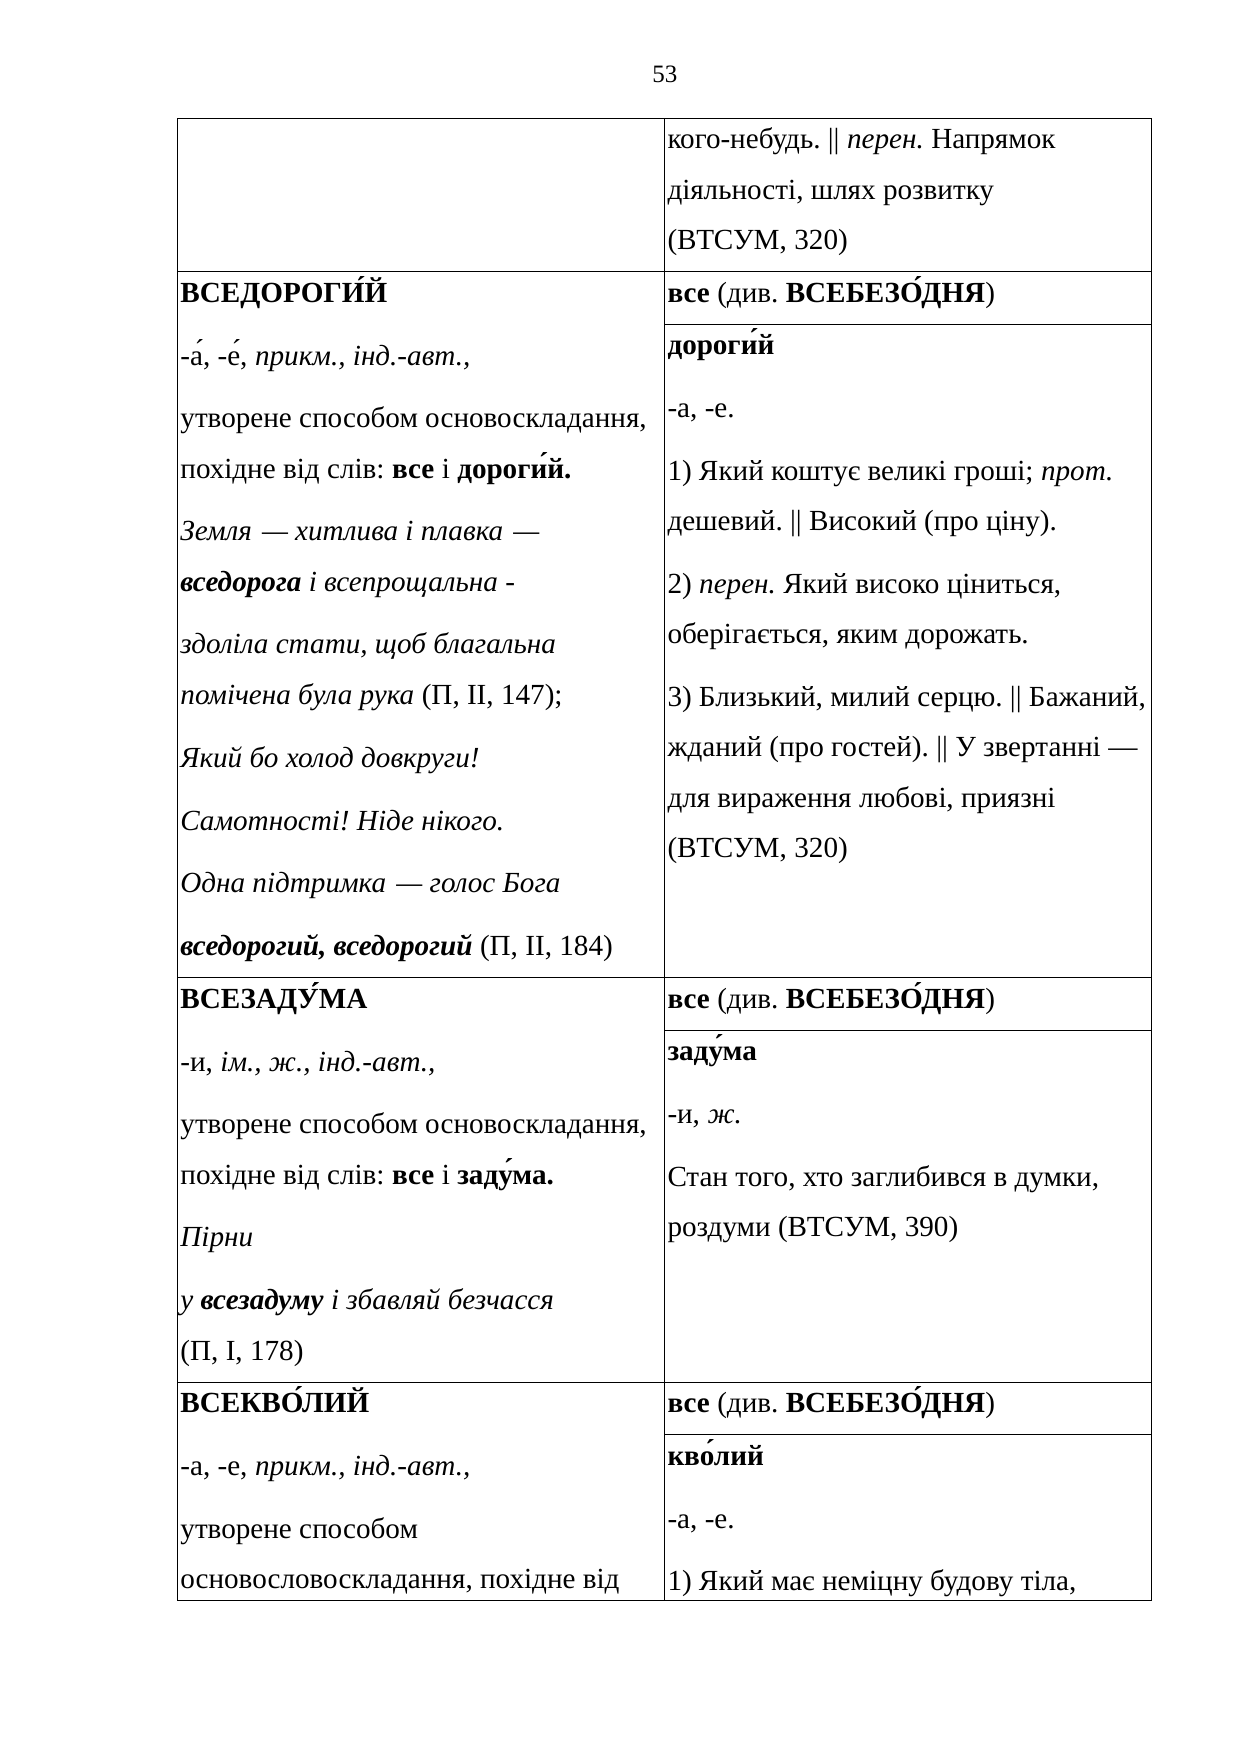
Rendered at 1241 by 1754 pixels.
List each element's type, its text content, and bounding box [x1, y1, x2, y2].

table_cell кво́лий -а, -е. 1) Який має неміцну будову тіла, [665, 1435, 1151, 1600]
table_cell кого-небудь. || перен. Напрямок діяльності, шлях розвитку (ВТСУМ, 320) [665, 119, 1151, 271]
table_cell дороги́й -а, -е. 1) Який коштує великі гроші; прот. дешевий. || Високий (про ціну). 2) перен. Який високо ціниться, оберігається, яким дорожать. 3) Близький, милий серцю. || Бажаний, жданий (про гостей). || У звертанні — для вираження любові, приязні (ВТСУМ, 320) [665, 325, 1151, 977]
table_cell [178, 119, 664, 271]
table_cell все (див. ВСЕБЕЗО́ДНЯ) [665, 272, 1151, 324]
table_cell заду́ма -и, ж. Стан того, хто заглибився в думки, роздуми (ВТСУМ, 390) [665, 1031, 1151, 1382]
table_cell все (див. ВСЕБЕЗО́ДНЯ) [665, 1383, 1151, 1434]
table_cell ВСЕДОРОГИ́Й -а́, -е́, прикм., інд.-авт., утворене способом основоскладання, похідне від слів: все і дороги́й. Земля — хитлива і плавка — вседорога і всепрощальна - здоліла стати, щоб благальна помічена була рука (П, ІІ, 147); Який бо холод довкруги! Самотності! Ніде нікого. Одна підтримка — голос Бога вседорогий, вседорогий (П, ІІ, 184) [178, 272, 664, 977]
table_cell ВСЕКВО́ЛИЙ -а, -е, прикм., інд.-авт., утворене способом основословоскладання, похідне від [178, 1383, 664, 1600]
table_cell все (див. ВСЕБЕЗО́ДНЯ) [665, 978, 1151, 1030]
table_cell ВСЕЗАДУ́́МА -и, ім., ж., інд.-авт., утворене способом основоскладання, похідне від слів: все і заду́ма. Пірни у всезадуму і збавляй безчасся (П, І, 178) [178, 978, 664, 1382]
